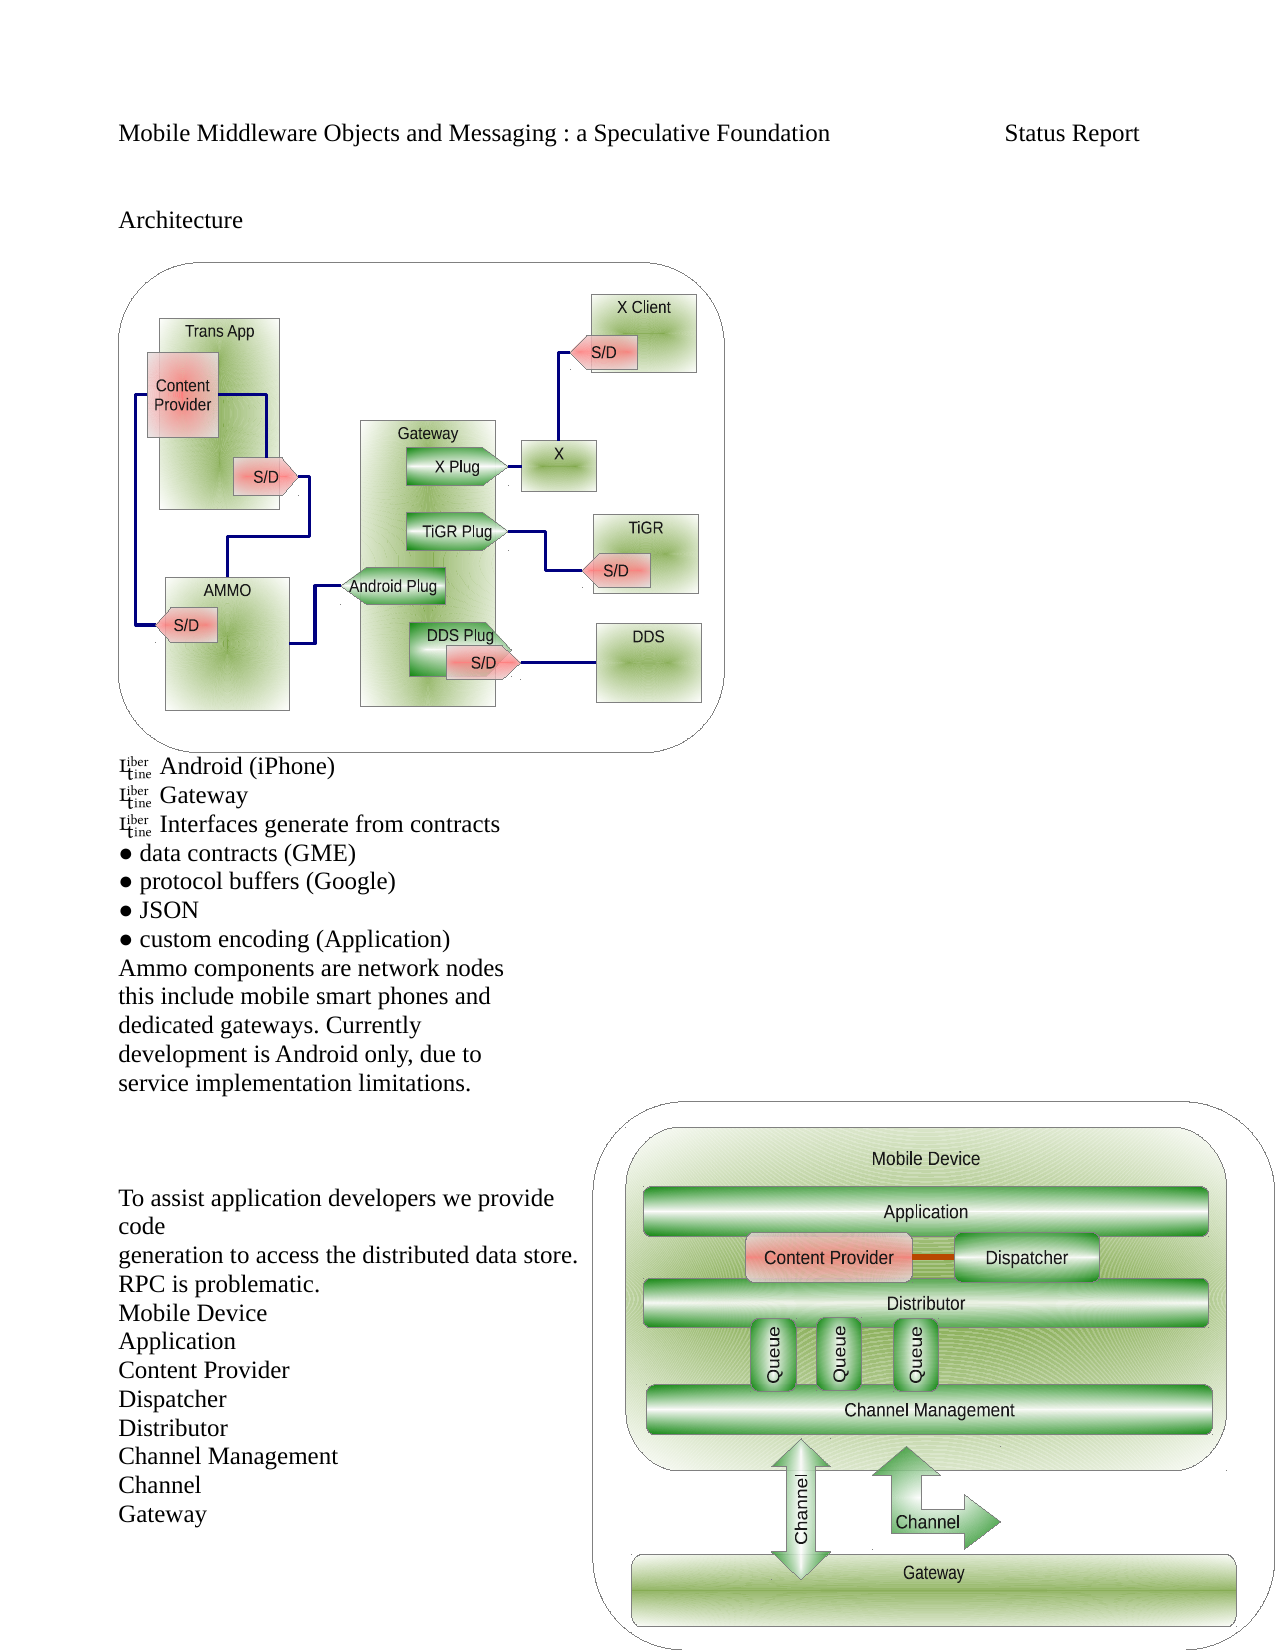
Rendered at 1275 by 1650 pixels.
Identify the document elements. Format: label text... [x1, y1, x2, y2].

text [593, 1384, 625, 1413]
text [593, 1441, 666, 1470]
text ● custom encoding (Application) [118, 924, 1157, 953]
text [593, 1355, 625, 1384]
text Ammo components are network nodes [118, 953, 1157, 981]
text Application [118, 1326, 592, 1355]
text [972, 1499, 1157, 1528]
text To assist application developers we provide code [118, 1183, 625, 1240]
text [816, 1499, 891, 1528]
text ● JSON [118, 895, 1157, 924]
text [593, 1470, 786, 1499]
text  Interfaces generate from contracts [118, 809, 1157, 838]
text development is Android only, due to [118, 1039, 1157, 1068]
text Channel [118, 1470, 592, 1499]
text Mobile Device [118, 1298, 592, 1326]
text Dispatcher [118, 1384, 592, 1413]
text Gateway [118, 1499, 592, 1528]
text ● data contracts (GME) [118, 838, 1157, 866]
text [593, 1326, 625, 1355]
text  Android (iPhone) [118, 751, 1157, 780]
text Distributor [118, 1413, 592, 1441]
text [922, 1471, 1157, 1499]
text [922, 1499, 964, 1509]
text Channel Management [118, 1441, 592, 1470]
text RPC is problematic. [118, 1269, 592, 1298]
text  Gateway [118, 780, 1157, 809]
text [593, 1298, 625, 1326]
text service implementation limitations. [118, 1068, 1157, 1096]
text Content Provider [118, 1355, 592, 1384]
text ● protocol buffers (Google) [118, 866, 1157, 895]
text generation to access the distributed data store. [118, 1240, 592, 1269]
text [593, 1499, 786, 1528]
text this include mobile smart phones and [118, 981, 1157, 1010]
text [593, 1269, 625, 1298]
text dedicated gateways. Currently [118, 1010, 1157, 1039]
text [816, 1471, 891, 1499]
text [593, 1413, 633, 1441]
text Architecture [118, 205, 1157, 234]
